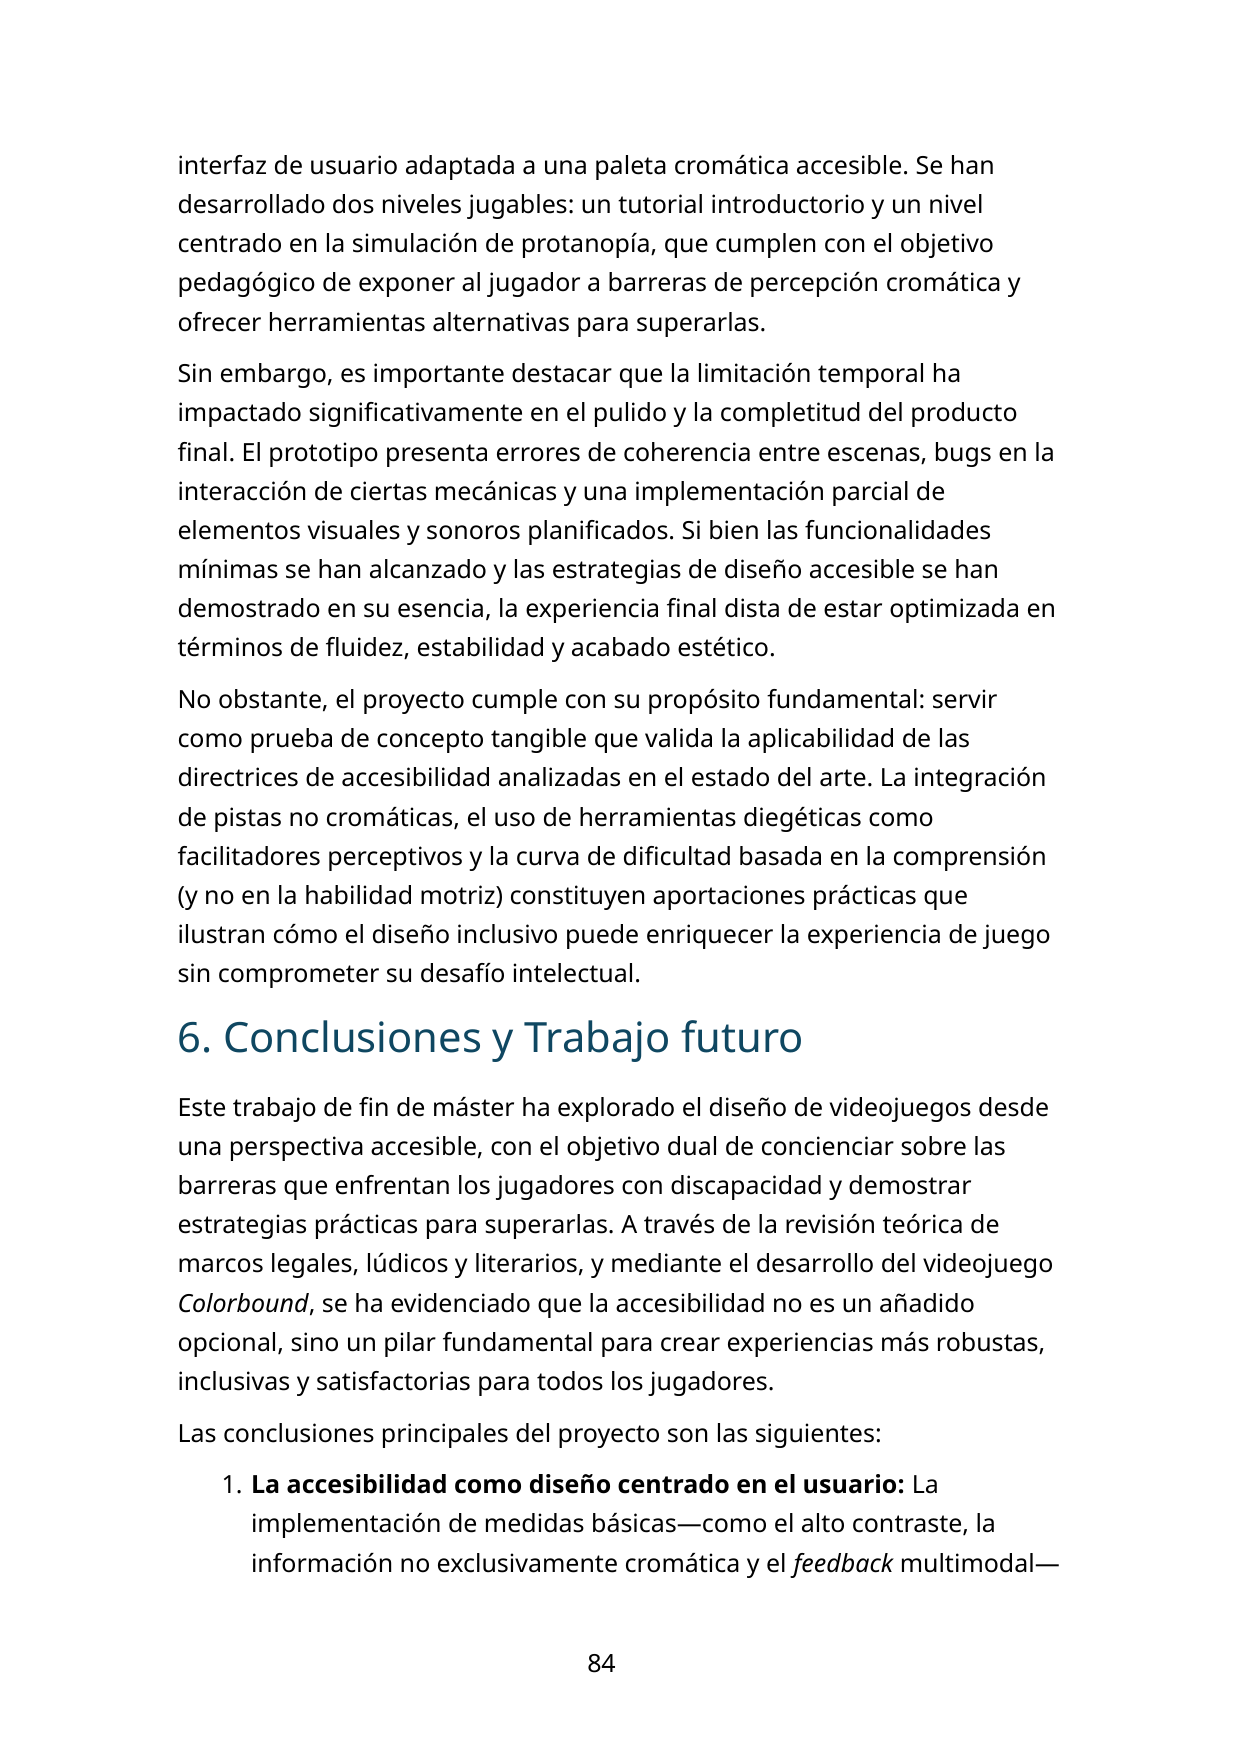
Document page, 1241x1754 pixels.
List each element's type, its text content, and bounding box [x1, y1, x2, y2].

text Este trabajo de fin de máster ha explorado el diseño de videojuegos desde una perspectiva accesible, con el objetivo dual de concienciar sobre las barreras que enfrentan los jugadores con discapacidad y demostrar estrategias prácticas para superarlas. A través de la revisión teórica de marcos legales, lúdicos y literarios, y mediante el desarrollo del videojuego Colorbound, se ha evidenciado que la accesibilidad no es un añadido opcional, sino un pilar fundamental para crear experiencias más robustas, inclusivas y satisfactorias para todos los jugadores. [177, 1089, 1063, 1398]
text No obstante, el proyecto cumple con su propósito fundamental: servir como prueba de concepto tangible que valida la aplicabilidad de las directrices de accesibilidad analizadas en el estado del arte. La integración de pistas no cromáticas, el uso de herramientas diegéticas como facilitadores perceptivos y la curva de dificultad basada en la comprensión (y no en la habilidad motriz) constituyen aportaciones prácticas que ilustran cómo el diseño inclusivo puede enriquecer la experiencia de juego sin comprometer su desafío intelectual. [177, 682, 1063, 990]
text Las conclusiones principales del proyecto son las siguientes: [177, 1415, 1063, 1449]
text interfaz de usuario adaptada a una paleta cromática accesible. Se han desarrollado dos niveles jugables: un tutorial introductorio y un nivel centrado en la simulación de protanopía, que cumplen con el objetivo pedagógico de exponer al jugador a barreras de percepción cromática y ofrecer herramientas alternativas para superarlas. [177, 148, 1063, 338]
list 6. Conclusiones y Trabajo futuro [177, 1008, 1063, 1064]
list La accesibilidad como diseño centrado en el usuario: La implementación de medidas básicas—como el alto contraste, la información no exclusivamente cromática y el feedback multimodal— [221, 1467, 1063, 1579]
text Sin embargo, es importante destacar que la limitación temporal ha impactado significativamente en el pulido y la completitud del producto final. El prototipo presenta errores de coherencia entre escenas, bugs en la interacción de ciertas mecánicas y una implementación parcial de elementos visuales y sonoros planificados. Si bien las funcionalidades mínimas se han alcanzado y las estrategias de diseño accesible se han demostrado en su esencia, la experiencia final dista de estar optimizada en términos de fluidez, estabilidad y acabado estético. [177, 356, 1063, 664]
